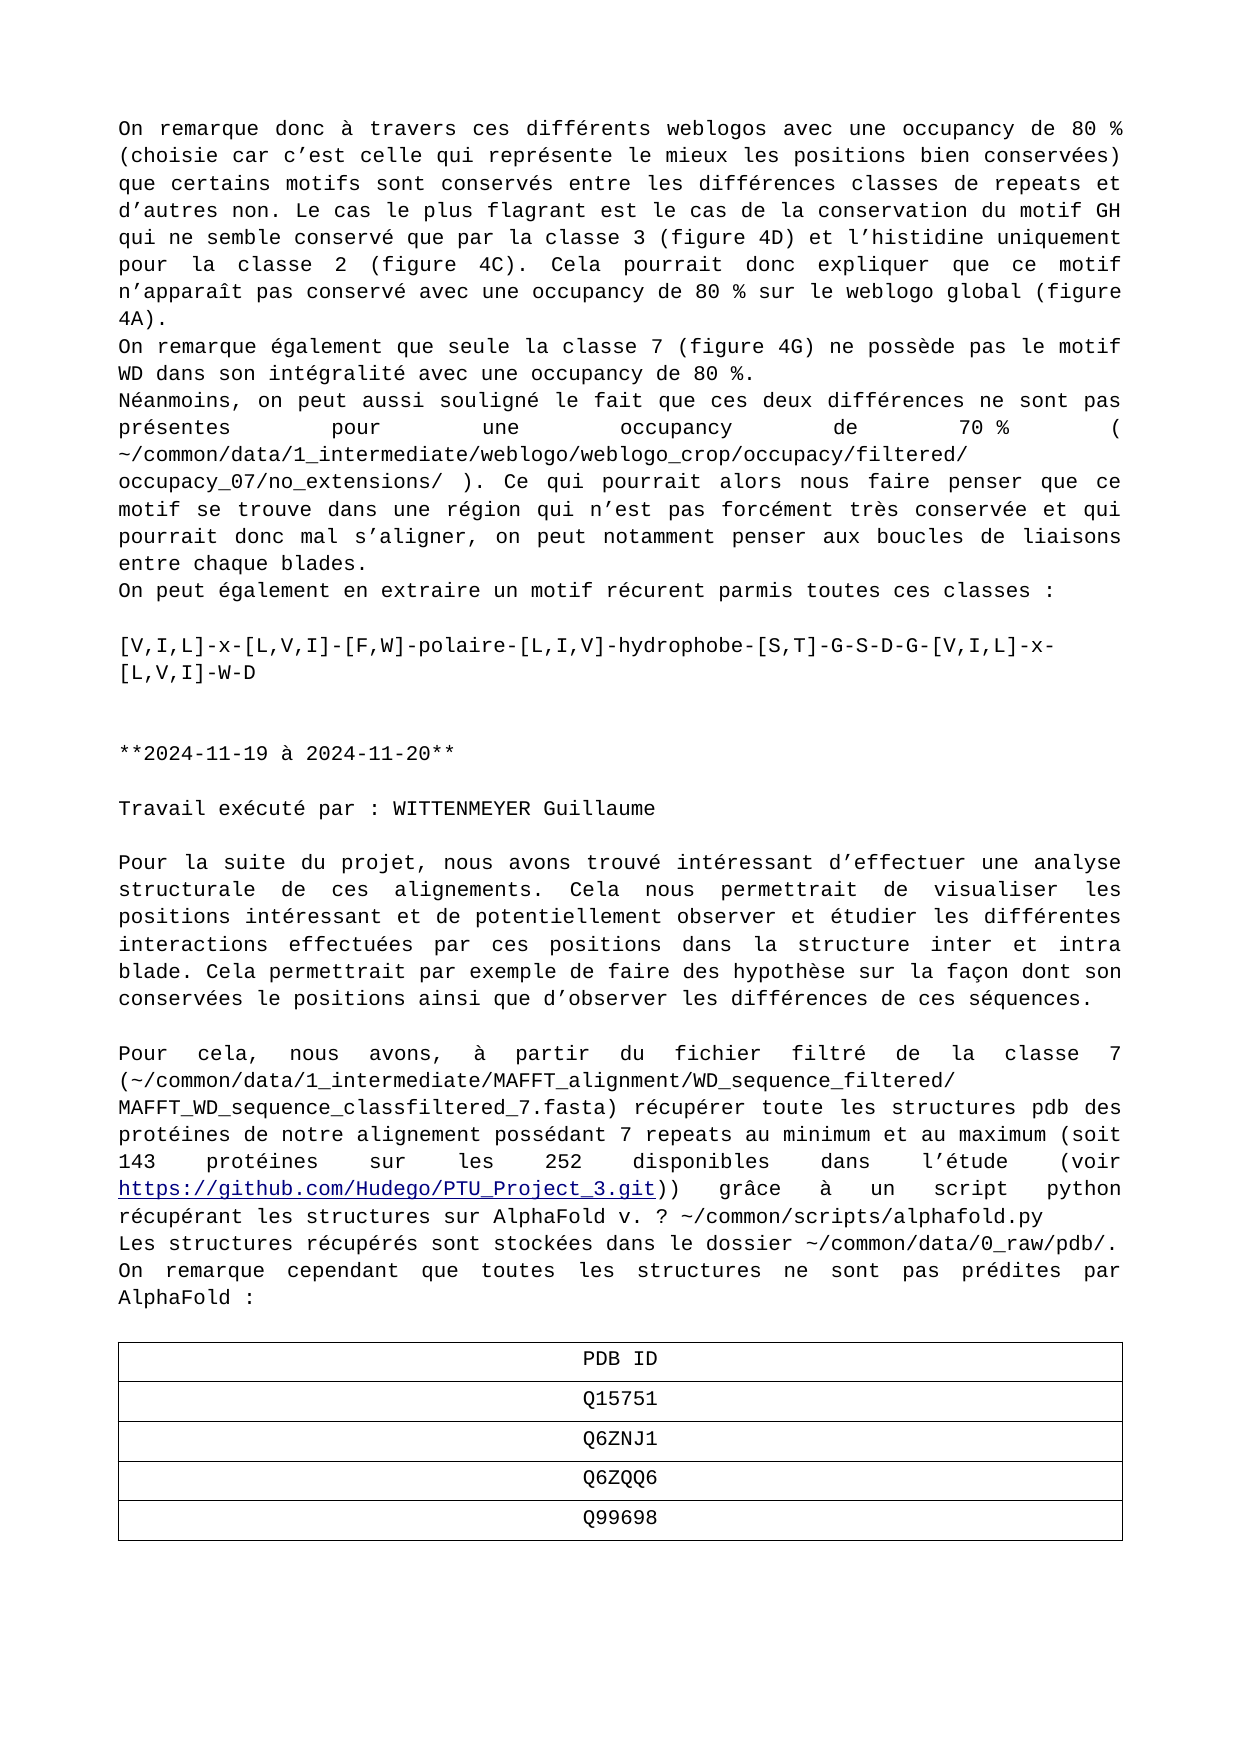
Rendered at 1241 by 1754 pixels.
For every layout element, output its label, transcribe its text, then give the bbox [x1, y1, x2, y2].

table_cell Q99698 [119, 1501, 1122, 1540]
text **2024-11-19 à 2024-11-20** [118, 743, 1122, 767]
text Pour cela, nous avons, à partir du fichier filtré de la classe 7 (~/common/data/1_intermediate/MAFFT_alignment/WD_sequence_filtered/MAFFT_WD_sequence_classfiltered_7.fasta) récupérer toute les structures pdb des protéines de notre alignement possédant 7 repeats au minimum et au maximum (soit 143 protéines sur les 252 disponibles dans l’étude (voir https://github.com/Hudego/PTU_Project_3.git)) grâce à un script python récupérant les structures sur AlphaFold v. ? ~/common/scripts/alphafold.py [118, 1042, 1122, 1229]
text Pour la suite du projet, nous avons trouvé intéressant d’effectuer une analyse structurale de ces alignements. Cela nous permettrait de visualiser les positions intéressant et de potentiellement observer et étudier les différentes interactions effectuées par ces positions dans la structure inter et intra blade. Cela permettrait par exemple de faire des hypothèse sur la façon dont son conservées le positions ainsi que d’observer les différences de ces séquences. [118, 852, 1122, 1012]
table_cell Q6ZNJ1 [119, 1422, 1122, 1461]
text On remarque également que seule la classe 7 (figure 4G) ne possède pas le motif WD dans son intégralité avec une occupancy de 80 %. [118, 336, 1122, 386]
text On remarque donc à travers ces différents weblogos avec une occupancy de 80 % (choisie car c’est celle qui représente le mieux les positions bien conservées) que certains motifs sont conservés entre les différences classes de repeats et d’autres non. Le cas le plus flagrant est le cas de la conservation du motif GH qui ne semble conservé que par la classe 3 (figure 4D) et l’histidine uniquement pour la classe 2 (figure 4C). Cela pourrait donc expliquer que ce motif n’apparaît pas conservé avec une occupancy de 80 % sur le weblogo global (figure 4A). [118, 118, 1122, 332]
text On remarque cependant que toutes les structures ne sont pas prédites par AlphaFold : [118, 1260, 1122, 1311]
text On peut également en extraire un motif récurent parmis toutes ces classes : [118, 580, 1122, 604]
text Les structures récupérés sont stockées dans le dossier ~/common/data/0_raw/pdb/. [118, 1233, 1122, 1256]
text Travail exécuté par : WITTENMEYER Guillaume [118, 798, 1122, 821]
table_cell Q15751 [119, 1382, 1122, 1421]
text [V,I,L]-x-[L,V,I]-[F,W]-polaire-[L,I,V]-hydrophobe-[S,T]-G-S-D-G-[V,I,L]-x-[L,V,I]-W-D [118, 635, 1122, 686]
table_header PDB ID [119, 1343, 1122, 1381]
text Néanmoins, on peut aussi souligné le fait que ces deux différences ne sont pas présentes pour une occupancy de 70 % ( ~/common/data/1_intermediate/weblogo/weblogo_crop/occupacy/filtered/occupacy_07/no_extensions/ ). Ce qui pourrait alors nous faire penser que ce motif se trouve dans une région qui n’est pas forcément très conservée et qui pourrait donc mal s’aligner, on peut notamment penser aux boucles de liaisons entre chaque blades. [118, 390, 1122, 577]
table_cell Q6ZQQ6 [119, 1462, 1122, 1500]
